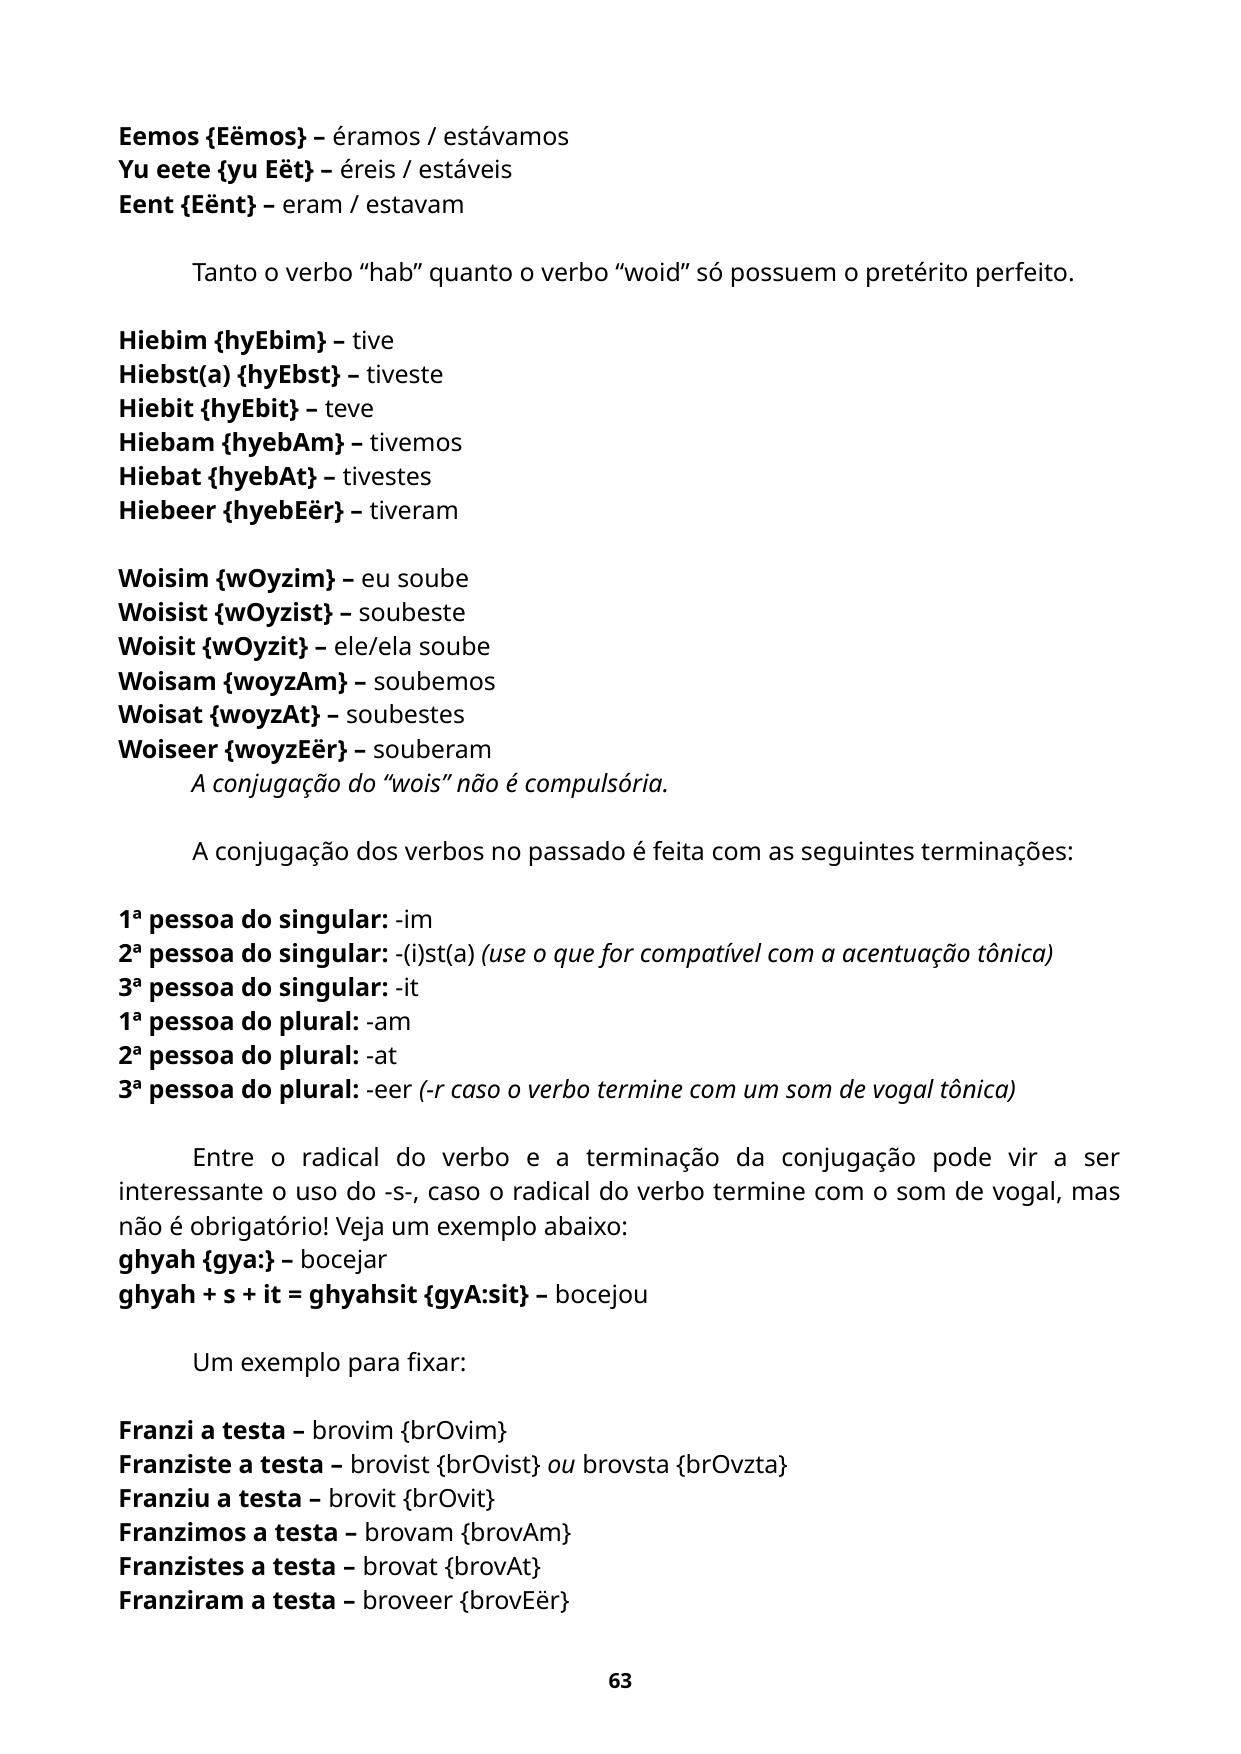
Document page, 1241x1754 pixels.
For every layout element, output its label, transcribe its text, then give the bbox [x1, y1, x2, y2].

text 3ª pessoa do singular: -it [118, 970, 1122, 1004]
text Woisam {woyzAm} – soubemos [118, 663, 1122, 697]
text 1ª pessoa do singular: -im [118, 902, 1122, 936]
text Eemos {Eëmos} – éramos / estávamos [118, 118, 1122, 152]
text A conjugação do “wois” não é compulsória. [192, 765, 1122, 799]
text Tanto o verbo “hab” quanto o verbo “woid” só possuem o pretérito perfeito. [118, 254, 1122, 288]
text Woisit {wOyzit} – ele/ela soube [118, 629, 1122, 663]
text Franzi a testa – brovim {brOvim} [118, 1412, 1122, 1447]
text 3ª pessoa do plural: -eer (-r caso o verbo termine com um som de vogal tônica) [118, 1072, 1122, 1106]
text 2ª pessoa do plural: -at [118, 1038, 1122, 1072]
text Hiebst(a) {hyEbst} – tiveste [118, 357, 1122, 391]
text Hiebam {hyebAm} – tivemos [118, 425, 1122, 459]
text 1ª pessoa do plural: -am [118, 1004, 1122, 1038]
text Franziram a testa – broveer {brovEër} [118, 1583, 1122, 1617]
text Franziste a testa – brovist {brOvist} ou brovsta {brOvzta} [118, 1447, 1122, 1481]
text Woiseer {woyzEër} – souberam [118, 731, 1122, 765]
text Franziu a testa – brovit {brOvit} [118, 1481, 1122, 1515]
text Hiebat {hyebAt} – tivestes [118, 459, 1122, 493]
text Yu eete {yu Eët} – éreis / estáveis [118, 152, 1122, 186]
text ghyah + s + it = ghyahsit {gyA:sit} – bocejou [118, 1276, 1122, 1310]
text Woisist {wOyzist} – soubeste [118, 595, 1122, 629]
text Hiebim {hyEbim} – tive [118, 322, 1122, 357]
text Entre o radical do verbo e a terminação da conjugação pode vir a ser interessante o uso do -s-, caso o radical do verbo termine com o som de vogal, mas não é obrigatório! Veja um exemplo abaixo: [118, 1140, 1122, 1242]
text 2ª pessoa do singular: -(i)st(a) (use o que for compatível com a acentuação tônica) [118, 936, 1122, 970]
text Eent {Eënt} – eram / estavam [118, 186, 1122, 220]
text Hiebeer {hyebEër} – tiveram [118, 493, 1122, 527]
text Franzistes a testa – brovat {brovAt} [118, 1549, 1122, 1583]
text Um exemplo para fixar: [118, 1344, 1122, 1378]
text Franzimos a testa – brovam {brovAm} [118, 1515, 1122, 1549]
text Hiebit {hyEbit} – teve [118, 391, 1122, 425]
text Woisim {wOyzim} – eu soube [118, 561, 1122, 595]
text Woisat {woyzAt} – soubestes [118, 697, 1122, 731]
text ghyah {gya:} – bocejar [118, 1242, 1122, 1276]
text A conjugação dos verbos no passado é feita com as seguintes terminações: [118, 833, 1122, 867]
